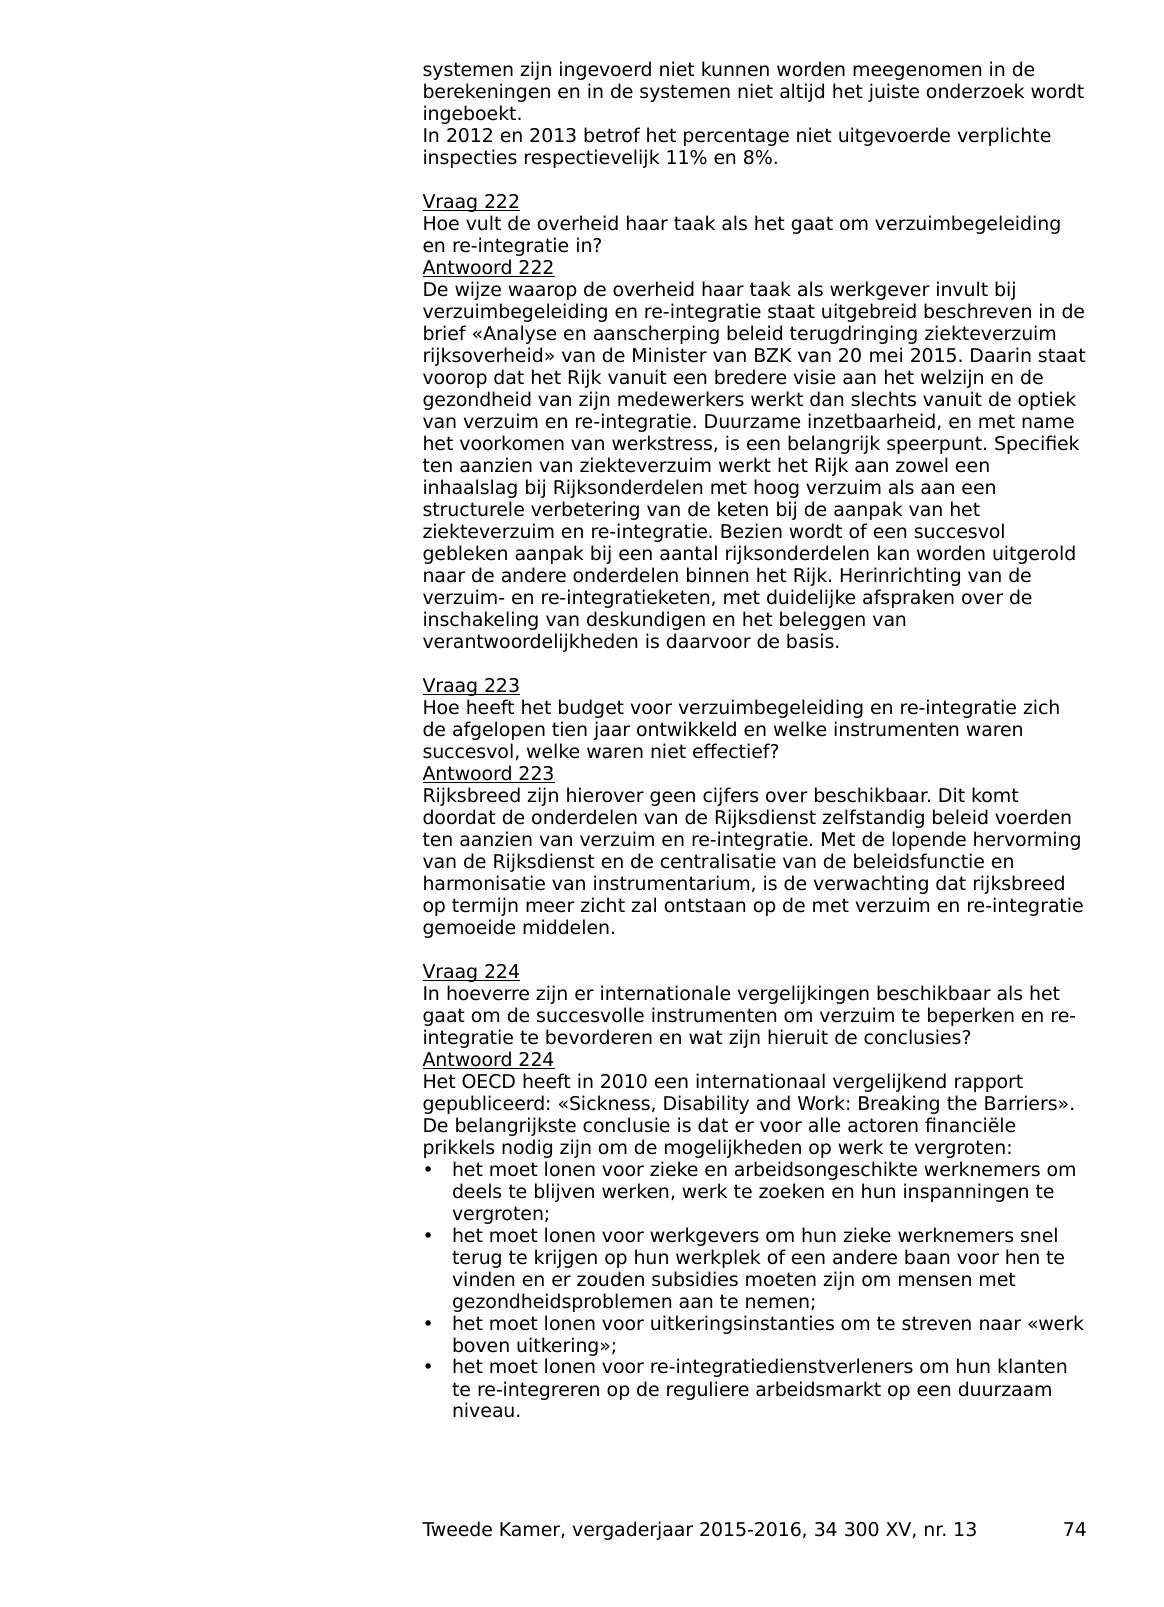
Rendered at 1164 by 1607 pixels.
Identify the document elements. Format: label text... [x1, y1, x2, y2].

text De wijze waarop de overheid haar taak als werkgever invult bij verzuimbegeleiding en re-integratie staat uitgebreid beschreven in de brief «Analyse en aanscherping beleid terugdringing ziekteverzuim rijksoverheid» van de Minister van BZK van 20 mei 2015. Daarin staat voorop dat het Rijk vanuit een bredere visie aan het welzijn en de gezondheid van zijn medewerkers werkt dan slechts vanuit de optiek van verzuim en re-integratie. Duurzame inzetbaarheid, en met name het voorkomen van werkstress, is een belangrijk speerpunt. Specifiek ten aanzien van ziekteverzuim werkt het Rijk aan zowel een inhaalslag bij Rijksonderdelen met hoog verzuim als aan een structurele verbetering van de keten bij de aanpak van het ziekteverzuim en re-integratie. Bezien wordt of een succesvol gebleken aanpak bij een aantal rijksonderdelen kan worden uitgerold naar de andere onderdelen binnen het Rijk. Herinrichting van de verzuim- en re-integratieketen, met duidelijke afspraken over de inschakeling van deskundigen en het beleggen van verantwoordelijkheden is daarvoor de basis. [422, 279, 1087, 653]
text Vraag 223 [422, 675, 1087, 697]
text Hoe heeft het budget voor verzuimbegeleiding en re-integratie zich de afgelopen tien jaar ontwikkeld en welke instrumenten waren succesvol, welke waren niet effectief? [422, 697, 1087, 763]
text Antwoord 223 [422, 763, 1087, 785]
text Antwoord 224 [422, 1049, 1087, 1071]
text In hoeverre zijn er internationale vergelijkingen beschikbaar als het gaat om de succesvolle instrumenten om verzuim te beperken en re-integratie te bevorderen en wat zijn hieruit de conclusies? [422, 983, 1087, 1049]
text Vraag 224 [422, 961, 1087, 983]
text Antwoord 222 [422, 257, 1087, 279]
text Rijksbreed zijn hierover geen cijfers over beschikbaar. Dit komt doordat de onderdelen van de Rijksdienst zelfstandig beleid voerden ten aanzien van verzuim en re-integratie. Met de lopende hervorming van de Rijksdienst en de centralisatie van de beleidsfunctie en harmonisatie van instrumentarium, is de verwachting dat rijksbreed op termijn meer zicht zal ontstaan op de met verzuim en re-integratie gemoeide middelen. [422, 785, 1087, 939]
text • het moet lonen voor re-integratiedienstverleners om hun klanten te re-integreren op de reguliere arbeidsmarkt op een duurzaam niveau. [422, 1356, 1087, 1422]
text Het OECD heeft in 2010 een internationaal vergelijkend rapport gepubliceerd: «Sickness, Disability and Work: Breaking the Barriers». De belangrijkste conclusie is dat er voor alle actoren financiële prikkels nodig zijn om de mogelijkheden op werk te vergroten: [422, 1071, 1087, 1159]
text Vraag 222 [422, 191, 1087, 213]
text • het moet lonen voor uitkeringsinstanties om te streven naar «werk boven uitkering»; [422, 1312, 1087, 1356]
text • het moet lonen voor werkgevers om hun zieke werknemers snel terug te krijgen op hun werkplek of een andere baan voor hen te vinden en er zouden subsidies moeten zijn om mensen met gezondheidsproblemen aan te nemen; [422, 1224, 1087, 1312]
text systemen zijn ingevoerd niet kunnen worden meegenomen in de berekeningen en in de systemen niet altijd het juiste onderzoek wordt ingeboekt. [422, 59, 1087, 125]
text • het moet lonen voor zieke en arbeidsongeschikte werknemers om deels te blijven werken, werk te zoeken en hun inspanningen te vergroten; [422, 1159, 1087, 1224]
text Hoe vult de overheid haar taak als het gaat om verzuimbegeleiding en re-integratie in? [422, 213, 1087, 257]
text In 2012 en 2013 betrof het percentage niet uitgevoerde verplichte inspecties respectievelijk 11% en 8%. [422, 125, 1087, 169]
